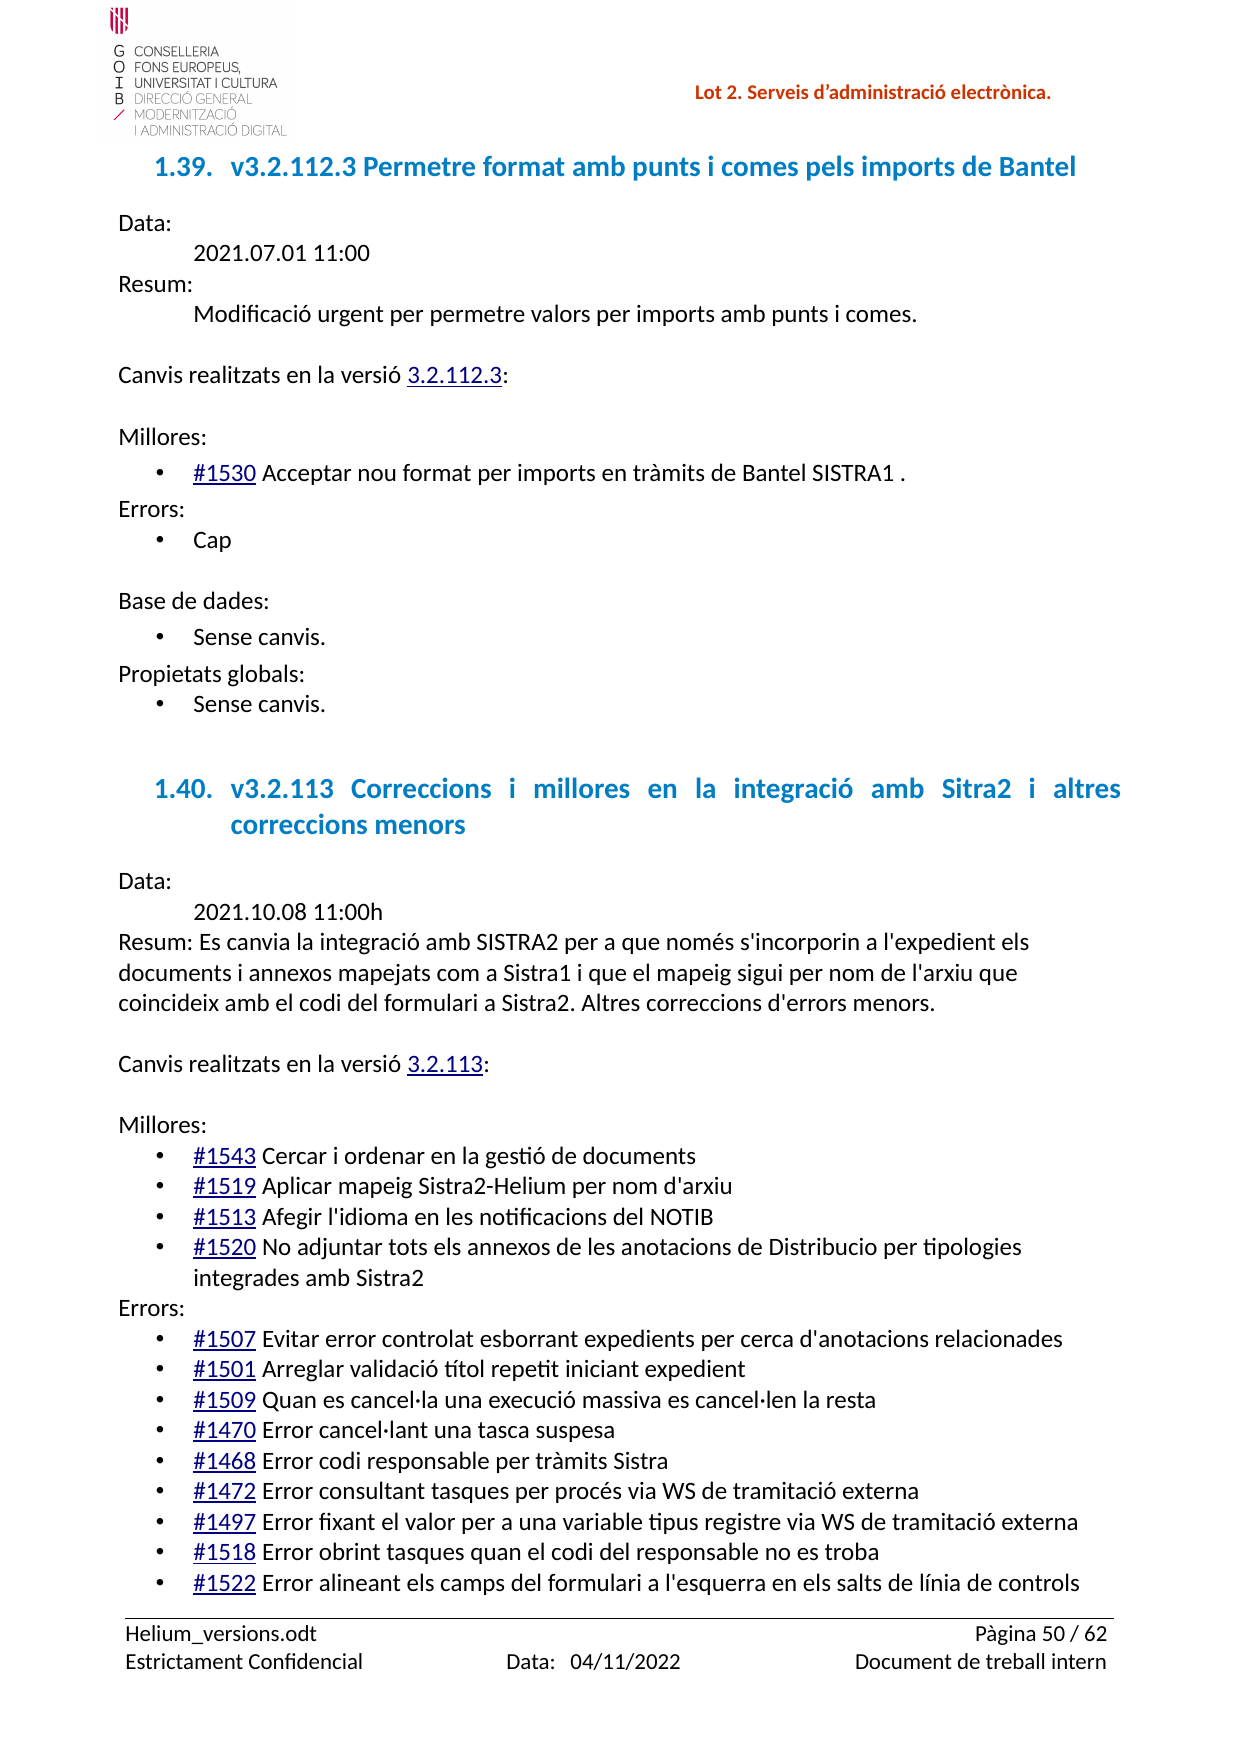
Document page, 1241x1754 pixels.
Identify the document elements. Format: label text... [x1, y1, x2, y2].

list #1543 Cercar i ordenar en la gestió de documents [156, 1140, 1122, 1170]
list #1519 Aplicar mapeig Sistra2-Helium per nom d'arxiu [156, 1170, 1122, 1201]
subtitle v3.2.112.3 Permetre format amb punts i comes pels imports de Bantel [153, 148, 1122, 183]
list Sense canvis. [156, 622, 1122, 652]
subtitle v3.2.113 Correccions i millores en la integració amb Sitra2 i altres correccions menors [153, 770, 1122, 841]
list Cap [156, 524, 1122, 554]
text Errors: [118, 1292, 1122, 1323]
text Errors: [118, 493, 1122, 524]
text Canvis realitzats en la versió 3.2.112.3: [118, 359, 1122, 390]
text Data: [118, 865, 1122, 896]
text Modificació urgent per permetre valors per imports amb punts i comes. [118, 298, 1122, 329]
list #1522 Error alineant els camps del formulari a l'esquerra en els salts de línia de controls [156, 1567, 1122, 1598]
list #1497 Error fixant el valor per a una variable tipus registre via WS de tramitació externa [156, 1506, 1122, 1537]
text 2021.10.08 11:00h [118, 896, 1122, 926]
list #1472 Error consultant tasques per procés via WS de tramitació externa [156, 1476, 1122, 1506]
text Canvis realitzats en la versió 3.2.113: [118, 1048, 1122, 1079]
picture [100, 0, 297, 144]
text Propietats globals: [118, 658, 1122, 688]
text Resum: [118, 268, 1122, 298]
text Millores: [118, 421, 1122, 451]
list #1470 Error cancel·lant una tasca suspesa [156, 1414, 1122, 1445]
list #1513 Afegir l'idioma en les notificacions del NOTIB [156, 1201, 1122, 1231]
text 2021.07.01 11:00 [118, 237, 1122, 268]
list Sense canvis. [156, 688, 1122, 719]
text Millores: [118, 1109, 1122, 1140]
list #1507 Evitar error controlat esborrant expedients per cerca d'anotacions relacionades [156, 1323, 1122, 1353]
text Data: [118, 207, 1122, 237]
list #1501 Arreglar validació títol repetit iniciant expedient [156, 1353, 1122, 1384]
text Resum: Es canvia la integració amb SISTRA2 per a que només s'incorporin a l'expedient els documents i annexos mapejats com a Sistra1 i que el mapeig sigui per nom de l'arxiu que coincideix amb el codi del formulari a Sistra2. Altres correccions d'errors menors. [118, 926, 1122, 1018]
list #1468 Error codi responsable per tràmits Sistra [156, 1445, 1122, 1476]
list #1509 Quan es cancel·la una execució massiva es cancel·len la resta [156, 1384, 1122, 1414]
list #1530 Acceptar nou format per imports en tràmits de Bantel SISTRA1 . [156, 457, 1122, 488]
list #1520 No adjuntar tots els annexos de les anotacions de Distribucio per tipologies integrades amb Sistra2 [156, 1231, 1122, 1292]
text Base de dades: [118, 585, 1122, 616]
list #1518 Error obrint tasques quan el codi del responsable no es troba [156, 1537, 1122, 1567]
